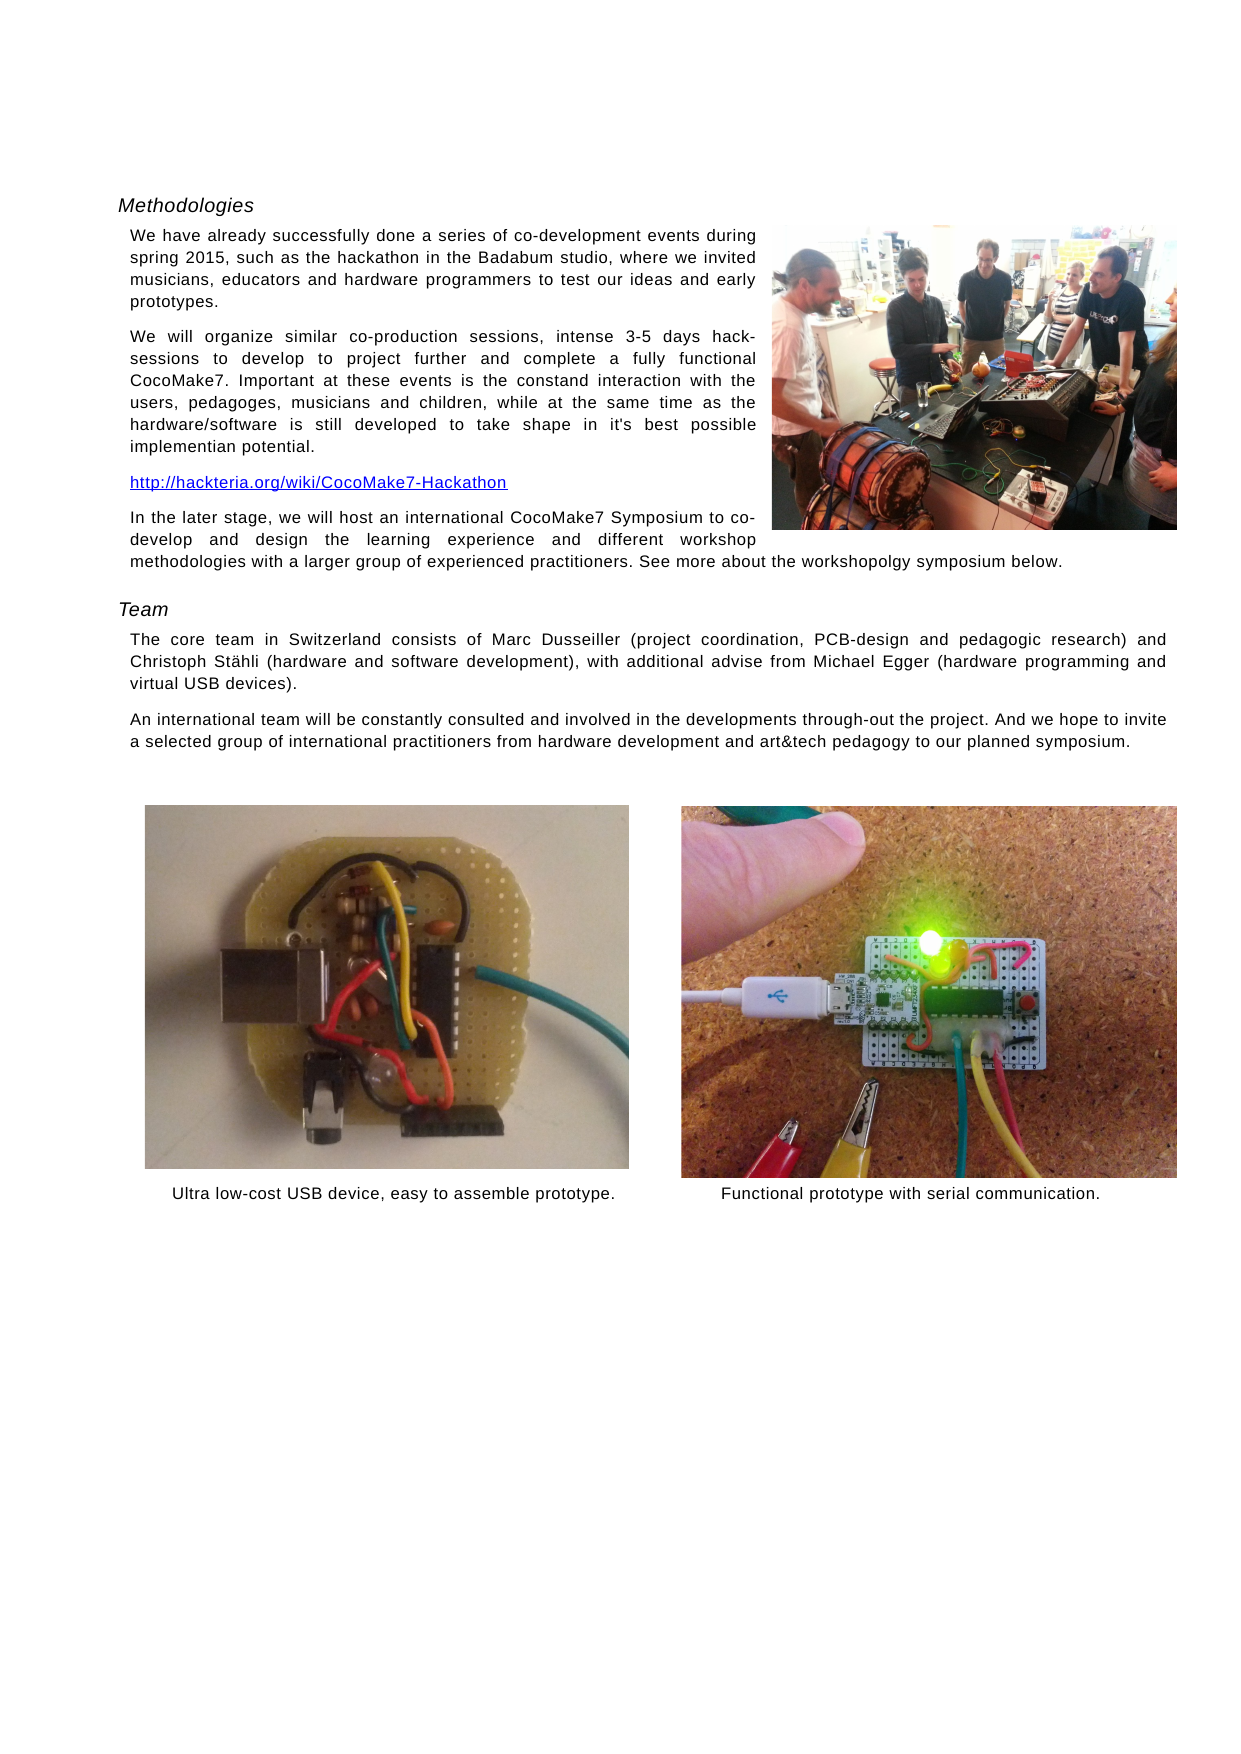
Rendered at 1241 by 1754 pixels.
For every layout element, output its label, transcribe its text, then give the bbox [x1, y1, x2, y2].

text In the later stage, we will host an international CocoMake7 Symposium to co-develop and design the learning experience and different workshop methodologies with a larger group of experienced practitioners. See more about the workshopolgy symposium below. [130, 508, 1168, 571]
picture [144, 805, 629, 1169]
picture [771, 225, 1177, 530]
subtitle Methodologies [118, 193, 1168, 216]
picture [681, 806, 1177, 1178]
subtitle Team [118, 598, 1168, 621]
subtitle Ultra low-cost USB device, easy to assemble prototype. Functional prototype with serial communication. [130, 802, 1168, 1203]
text We have already successfully done a series of co-development events during spring 2015, such as the hackathon in the Badabum studio, where we invited musicians, educators and hardware programmers to test our ideas and early prototypes. [130, 226, 771, 311]
text The core team in Switzerland consists of Marc Dusseiller (project coordination, PCB-design and pedagogic research) and Christoph Stähli (hardware and software development), with additional advise from Michael Egger (hardware programming and virtual USB devices). [130, 630, 1168, 693]
text http://hackteria.org/wiki/CocoMake7-Hackathon [130, 472, 771, 492]
text We will organize similar co-production sessions, intense 3-5 days hack-sessions to develop to project further and complete a fully functional CocoMake7. Important at these events is the constand interaction with the users, pedagoges, musicians and children, while at the same time as the hardware/software is still developed to take shape in it's best possible implementian potential. [130, 327, 771, 456]
text An international team will be constantly consulted and involved in the developments through-out the project. And we hope to invite a selected group of international practitioners from hardware development and art&tech pedagogy to our planned symposium. [130, 709, 1168, 751]
